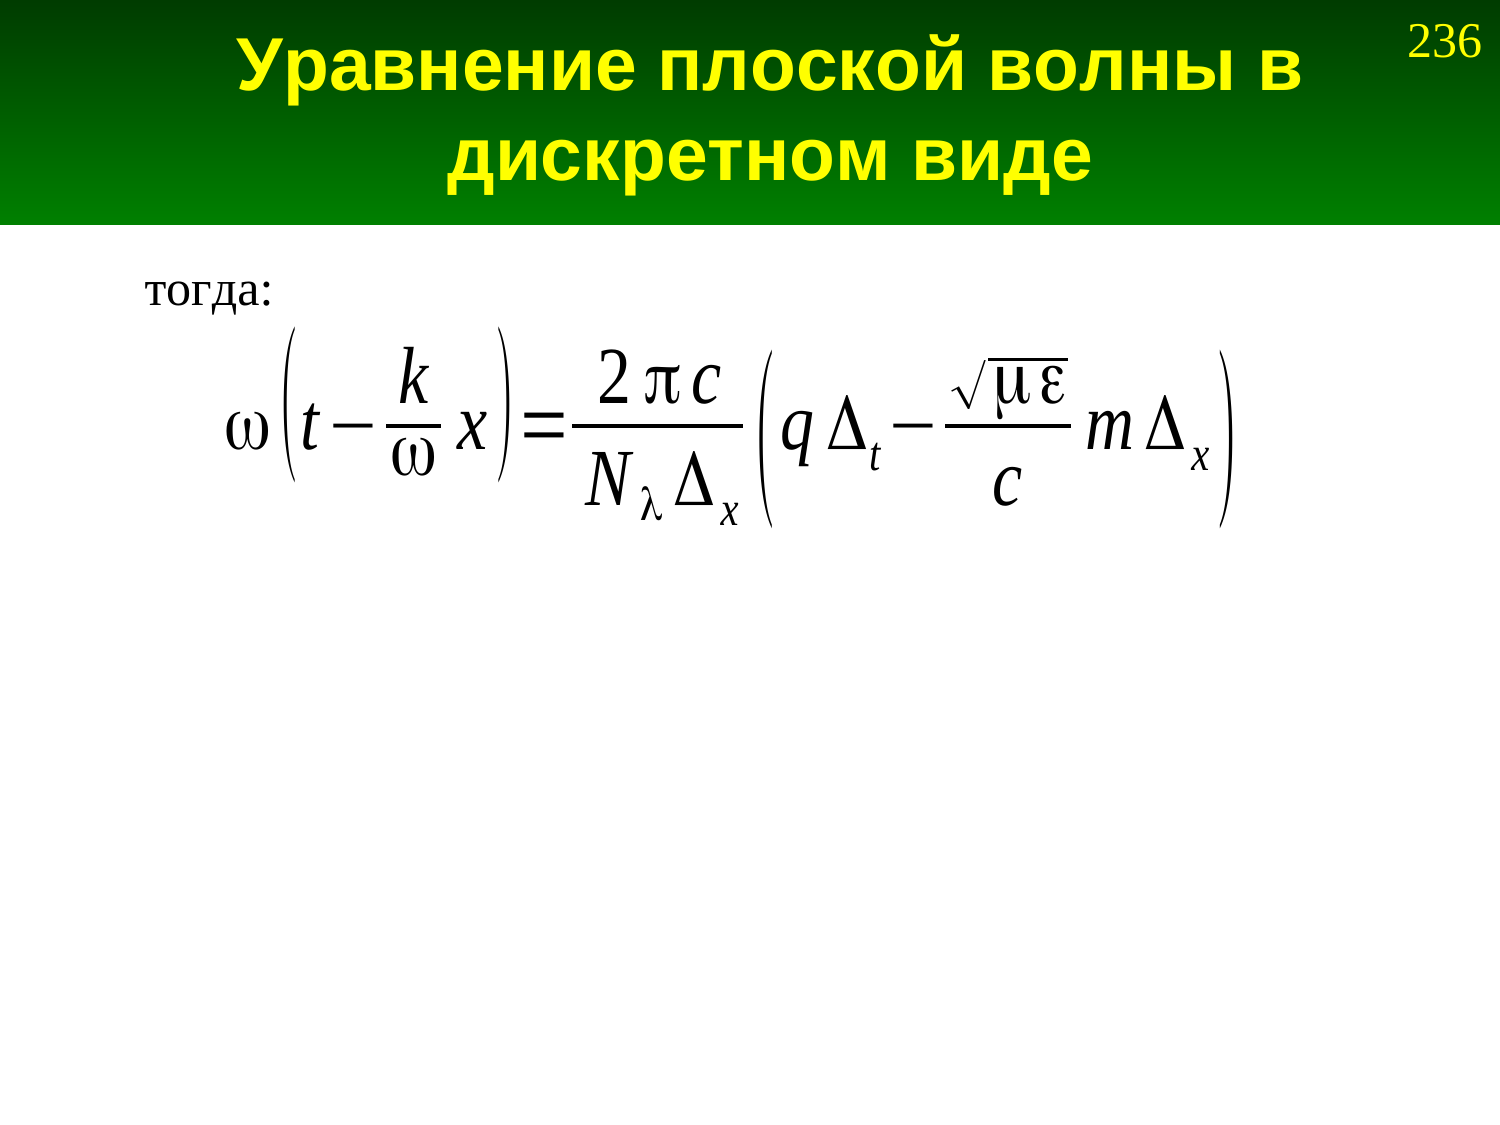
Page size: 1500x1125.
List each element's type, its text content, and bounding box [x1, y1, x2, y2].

title Уравнение плоской волны в дискретном виде [100, 7, 1441, 204]
chart [207, 322, 1253, 537]
text_box тогда: [129, 248, 289, 323]
